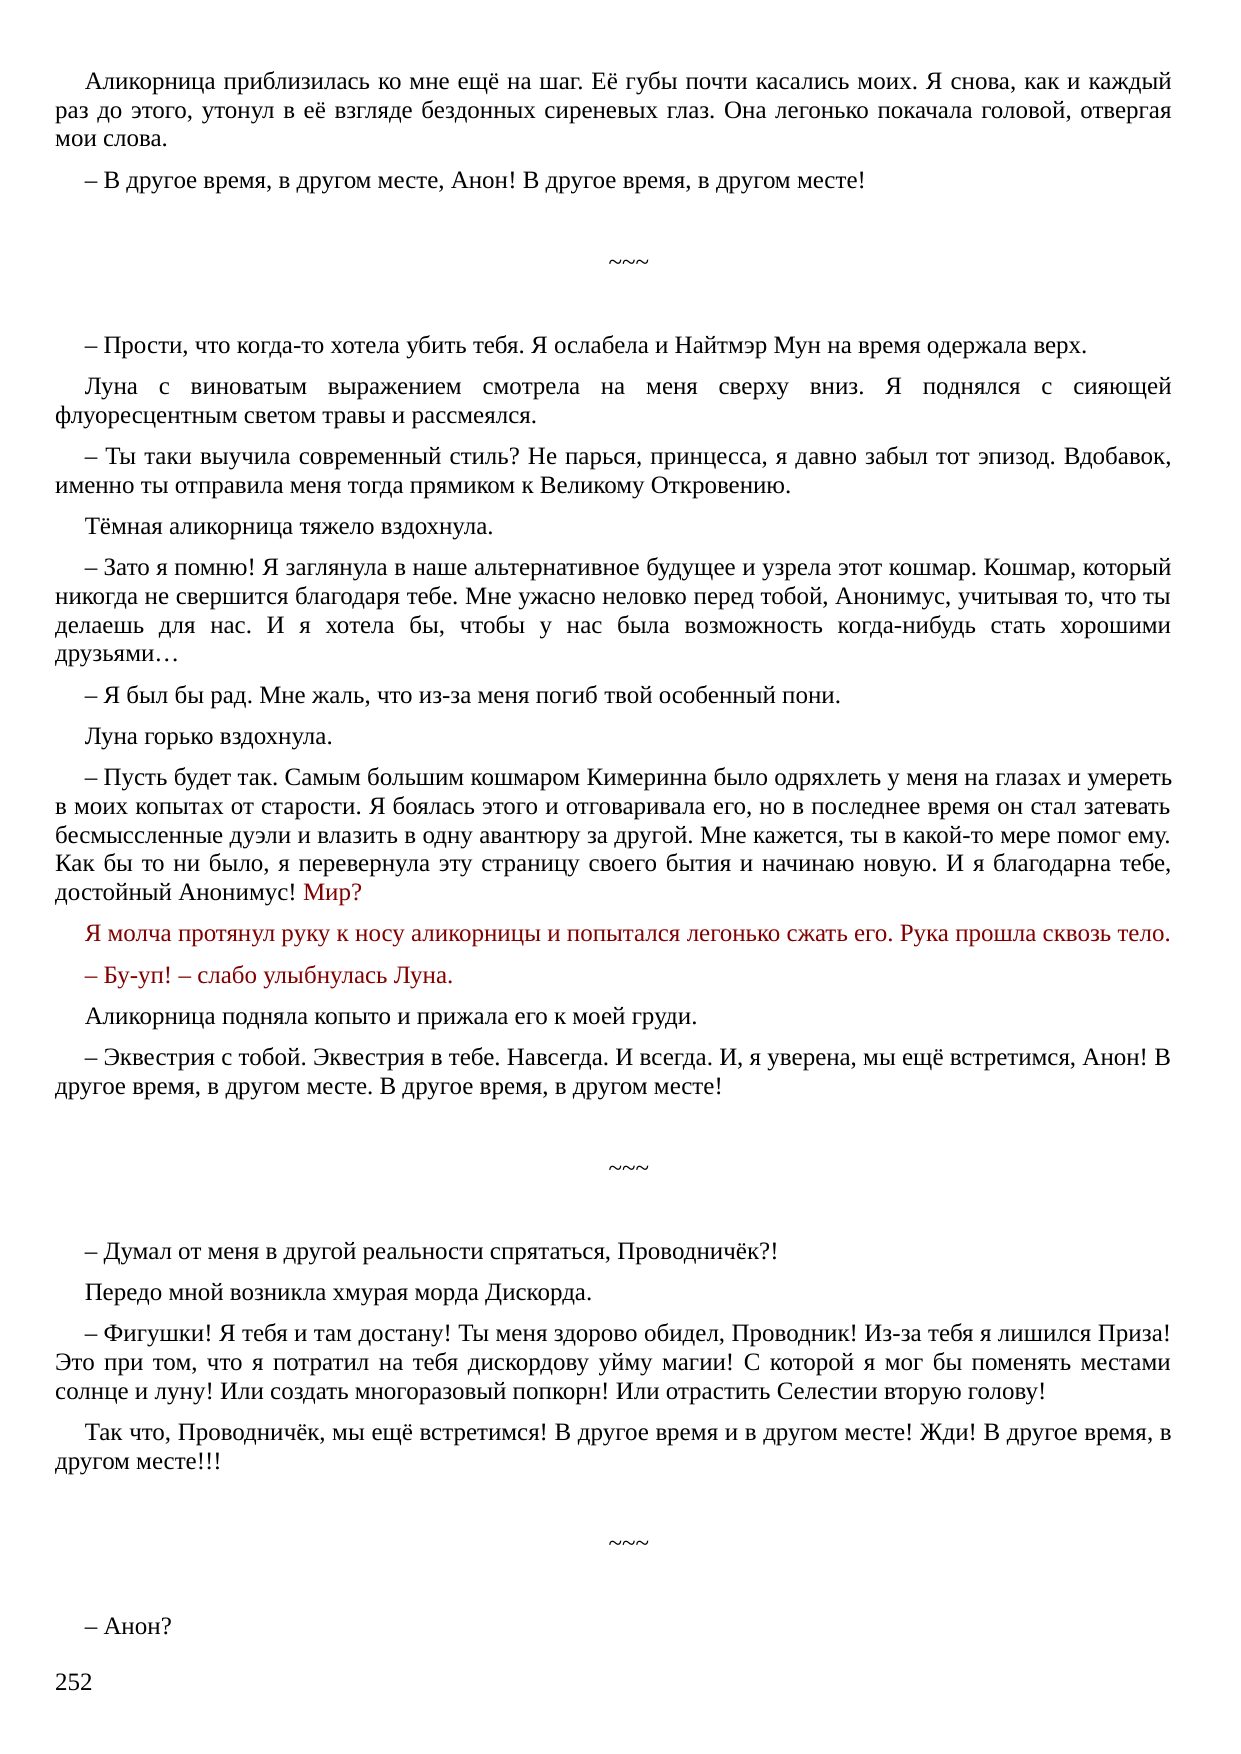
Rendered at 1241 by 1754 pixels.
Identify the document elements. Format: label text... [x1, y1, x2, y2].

text Передо мной возникла хмурая морда Дискорда. [55, 1277, 1173, 1306]
text Тёмная аликорница тяжело вздохнула. [55, 511, 1173, 540]
text – Эквестрия с тобой. Эквестрия в тебе. Навсегда. И всегда. И, я уверена, мы ещё встретимся, Анон! В другое время, в другом месте. В другое время, в другом месте! [55, 1042, 1173, 1100]
text ~~~ [55, 1528, 1173, 1557]
text – Бу-уп! – слабо улыбнулась Луна. [55, 960, 1173, 988]
text – Анон? [55, 1611, 1173, 1640]
text ~~~ [55, 247, 1173, 276]
text – Пусть будет так. Самым большим кошмаром Кимеринна было одряхлеть у меня на глазах и умереть в моих копытах от старости. Я боялась этого и отговаривала его, но в последнее время он стал затевать бесмыссленные дуэли и влазить в одну авантюру за другой. Мне кажется, ты в какой-то мере помог ему. Как бы то ни было, я перевернула эту страницу своего бытия и начинаю новую. И я благодарна тебе, достойный Анонимус! Мир? [55, 762, 1173, 906]
text – Я был бы рад. Мне жаль, что из-за меня погиб твой особенный пони. [55, 680, 1173, 708]
text Аликорница приблизилась ко мне ещё на шаг. Её губы почти касались моих. Я снова, как и каждый раз до этого, утонул в её взгляде бездонных сиреневых глаз. Она легонько покачала головой, отвергая мои слова. [55, 66, 1173, 152]
text – Думал от меня в другой реальности спрятаться, Проводничёк?! [55, 1236, 1173, 1265]
text Луна горько вздохнула. [55, 721, 1173, 750]
text ~~~ [55, 1153, 1173, 1182]
text Луна с виноватым выражением смотрела на меня сверху вниз. Я поднялся с сияющей флуоресцентным светом травы и рассмеялся. [55, 371, 1173, 428]
text – В другое время, в другом месте, Анон! В другое время, в другом месте! [55, 165, 1173, 193]
text – Фигушки! Я тебя и там достану! Ты меня здорово обидел, Проводник! Из-за тебя я лишился Приза! Это при том, что я потратил на тебя дискордову уйму магии! С которой я мог бы поменять местами солнце и луну! Или создать многоразовый попкорн! Или отрастить Селестии вторую голову! [55, 1318, 1173, 1405]
text – Зато я помню! Я заглянула в наше альтернативное будущее и узрела этот кошмар. Кошмар, который никогда не свершится благодаря тебе. Мне ужасно неловко перед тобой, Анонимус, учитывая то, что ты делаешь для нас. И я хотела бы, чтобы у нас была возможность когда-нибудь стать хорошими друзьями… [55, 552, 1173, 667]
text – Прости, что когда-то хотела убить тебя. Я ослабела и Найтмэр Мун на время одержала верх. [55, 330, 1173, 358]
text Я молча протянул руку к носу аликорницы и попытался легонько сжать его. Рука прошла сквозь тело. [55, 918, 1173, 947]
text Так что, Проводничёк, мы ещё встретимся! В другое время и в другом месте! Жди! В другое время, в другом месте!!! [55, 1417, 1173, 1475]
text Аликорница подняла копыто и прижала его к моей груди. [55, 1001, 1173, 1030]
text – Ты таки выучила современный стиль? Не парься, принцесса, я давно забыл тот эпизод. Вдобавок, именно ты отправила меня тогда прямиком к Великому Откровению. [55, 441, 1173, 498]
